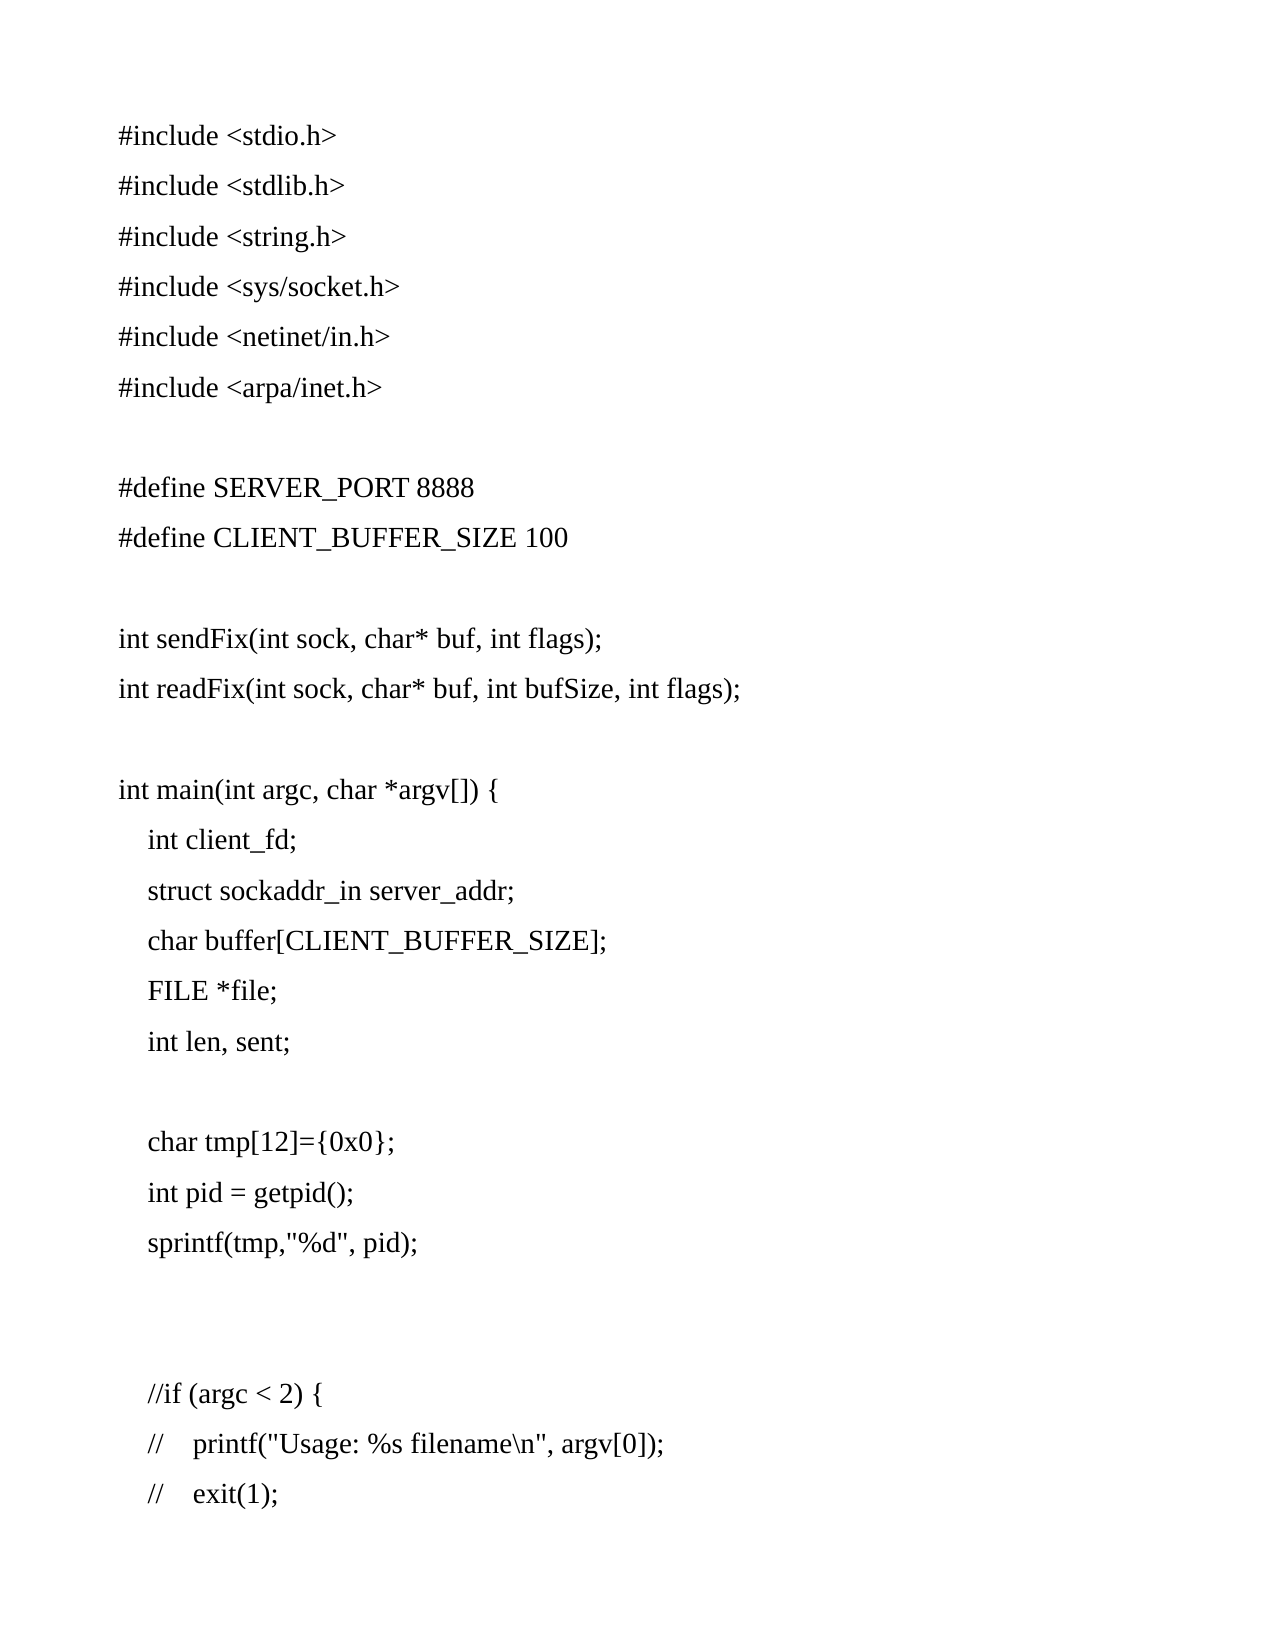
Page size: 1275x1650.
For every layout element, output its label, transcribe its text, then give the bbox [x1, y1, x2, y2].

text #include <stdlib.h> [118, 168, 1157, 202]
text int pid = getpid(); [118, 1175, 1157, 1208]
text #include <string.h> [118, 219, 1157, 252]
text #include <stdio.h> [118, 118, 1157, 152]
text int readFix(int sock, char* buf, int bufSize, int flags); [118, 672, 1157, 705]
text int main(int argc, char *argv[]) { [118, 772, 1157, 806]
text // exit(1); [118, 1477, 1157, 1510]
text #include <arpa/inet.h> [118, 370, 1157, 403]
text char buffer[CLIENT_BUFFER_SIZE]; [118, 923, 1157, 957]
text int len, sent; [118, 1024, 1157, 1057]
text //if (argc < 2) { [118, 1376, 1157, 1409]
text // printf("Usage: %s filename\n", argv[0]); [118, 1426, 1157, 1460]
text int sendFix(int sock, char* buf, int flags); [118, 621, 1157, 655]
text #include <sys/socket.h> [118, 269, 1157, 303]
text sprintf(tmp,"%d", pid); [118, 1225, 1157, 1258]
text int client_fd; [118, 822, 1157, 856]
text #define CLIENT_BUFFER_SIZE 100 [118, 521, 1157, 554]
text #include <netinet/in.h> [118, 319, 1157, 353]
text struct sockaddr_in server_addr; [118, 873, 1157, 906]
text char tmp[12]={0x0}; [118, 1124, 1157, 1158]
text #define SERVER_PORT 8888 [118, 470, 1157, 504]
text FILE *file; [118, 973, 1157, 1007]
